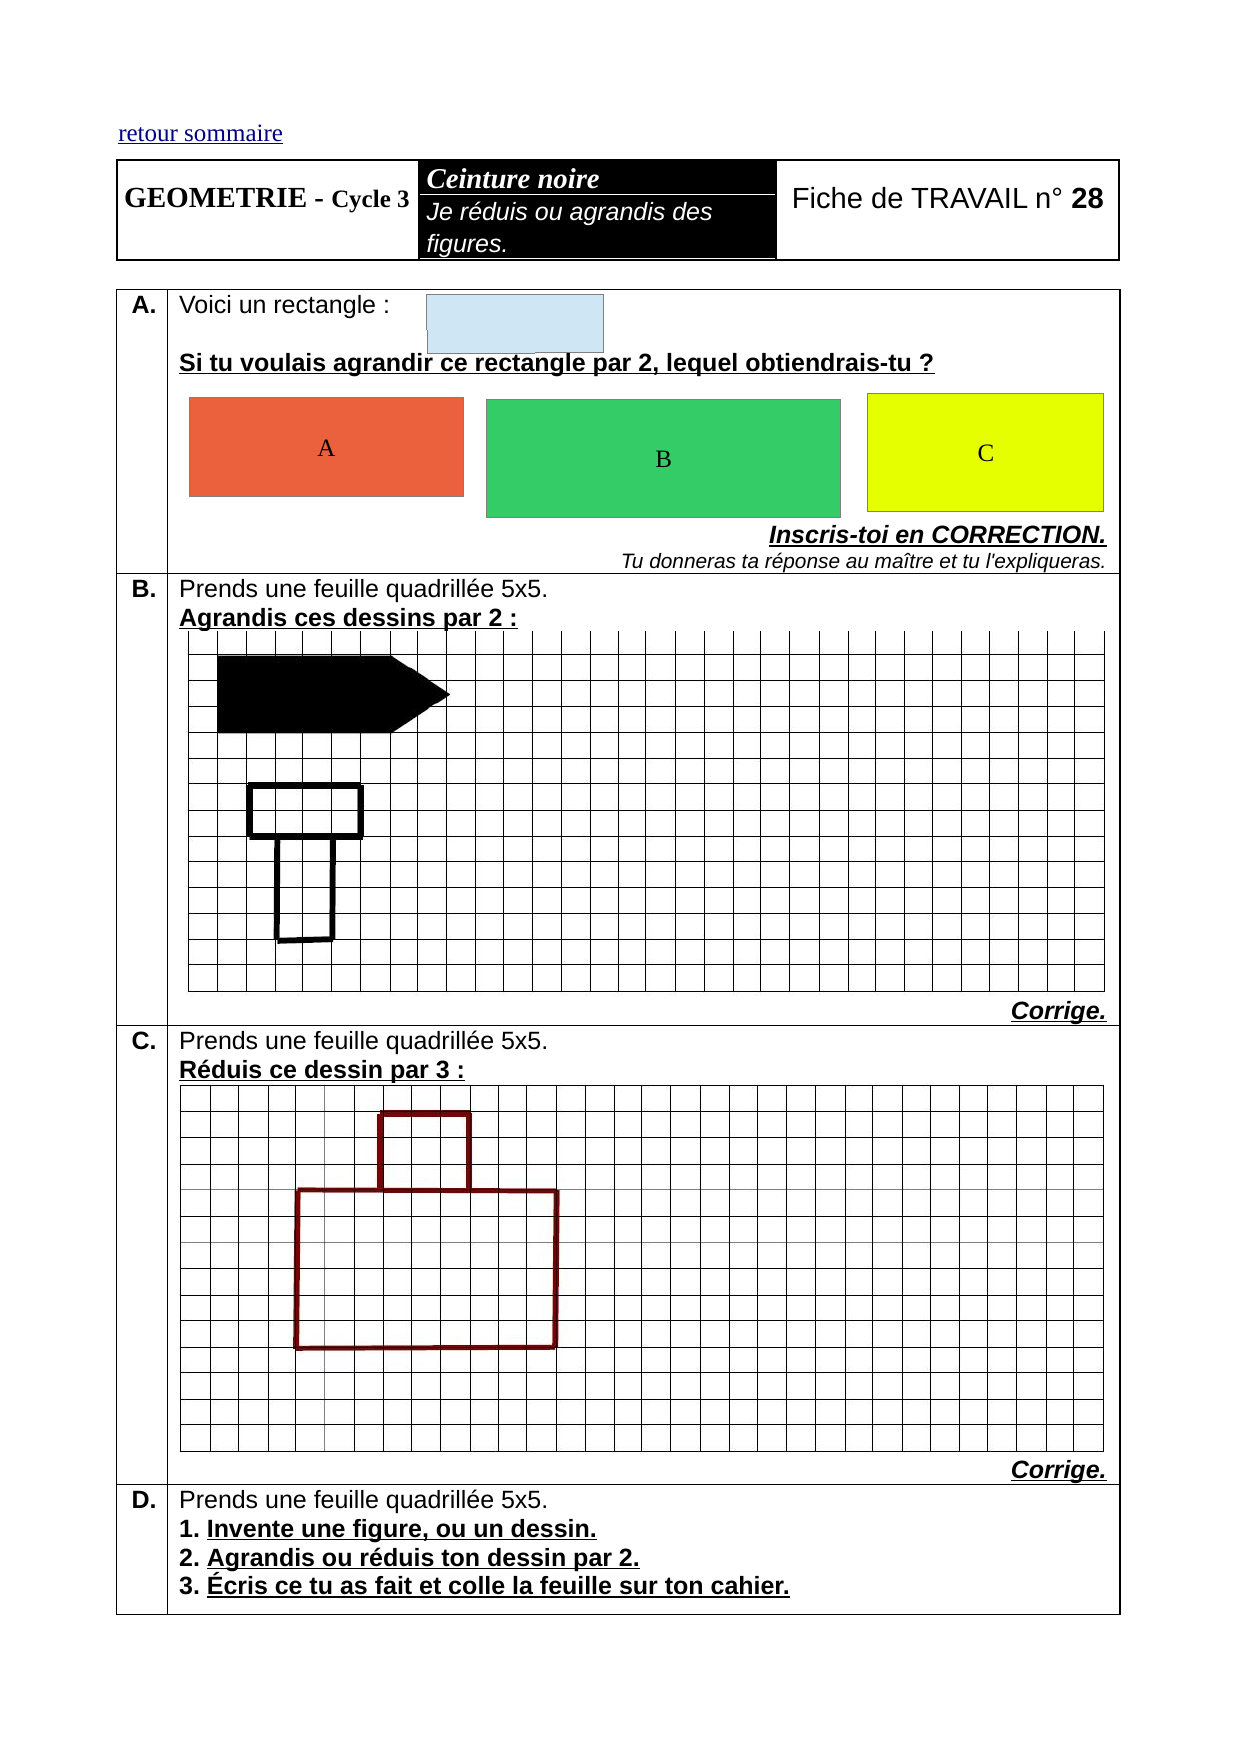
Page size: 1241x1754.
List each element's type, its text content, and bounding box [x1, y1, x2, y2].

picture [178, 631, 1109, 996]
table_header Fiche de TRAVAIL n° 28 [777, 161, 1118, 258]
table_cell Je réduis ou agrandis des figures. [420, 197, 775, 258]
table_header Ceinture noire [420, 161, 775, 194]
table_header Voici un rectangle : Si tu voulais agrandir ce rectangle par 2, lequel obtiendrais-tu ? Inscris-toi en CORRECTION. Tu donneras ta réponse au maître et tu l'expliqueras. [168, 290, 1119, 573]
table_cell D. [117, 1485, 167, 1614]
table_cell B. [117, 574, 167, 1025]
table_header A. [117, 290, 167, 573]
text retour sommaire [118, 118, 1122, 147]
table_header GEOMETRIE - Cycle 3 [118, 161, 418, 258]
table_cell Prends une feuille quadrillée 5x5. Agrandis ces dessins par 2 : Corrige. [168, 574, 1119, 1025]
table_cell C. [117, 1026, 167, 1484]
picture [178, 1083, 1109, 1456]
table_cell Prends une feuille quadrillée 5x5. Réduis ce dessin par 3 : Corrige. [168, 1026, 1119, 1484]
table_cell Prends une feuille quadrillée 5x5. 1. Invente une figure, ou un dessin. 2. Agrandis ou réduis ton dessin par 2. 3. écris ce tu as fait et colle la feuille sur ton cahier. [168, 1485, 1119, 1614]
